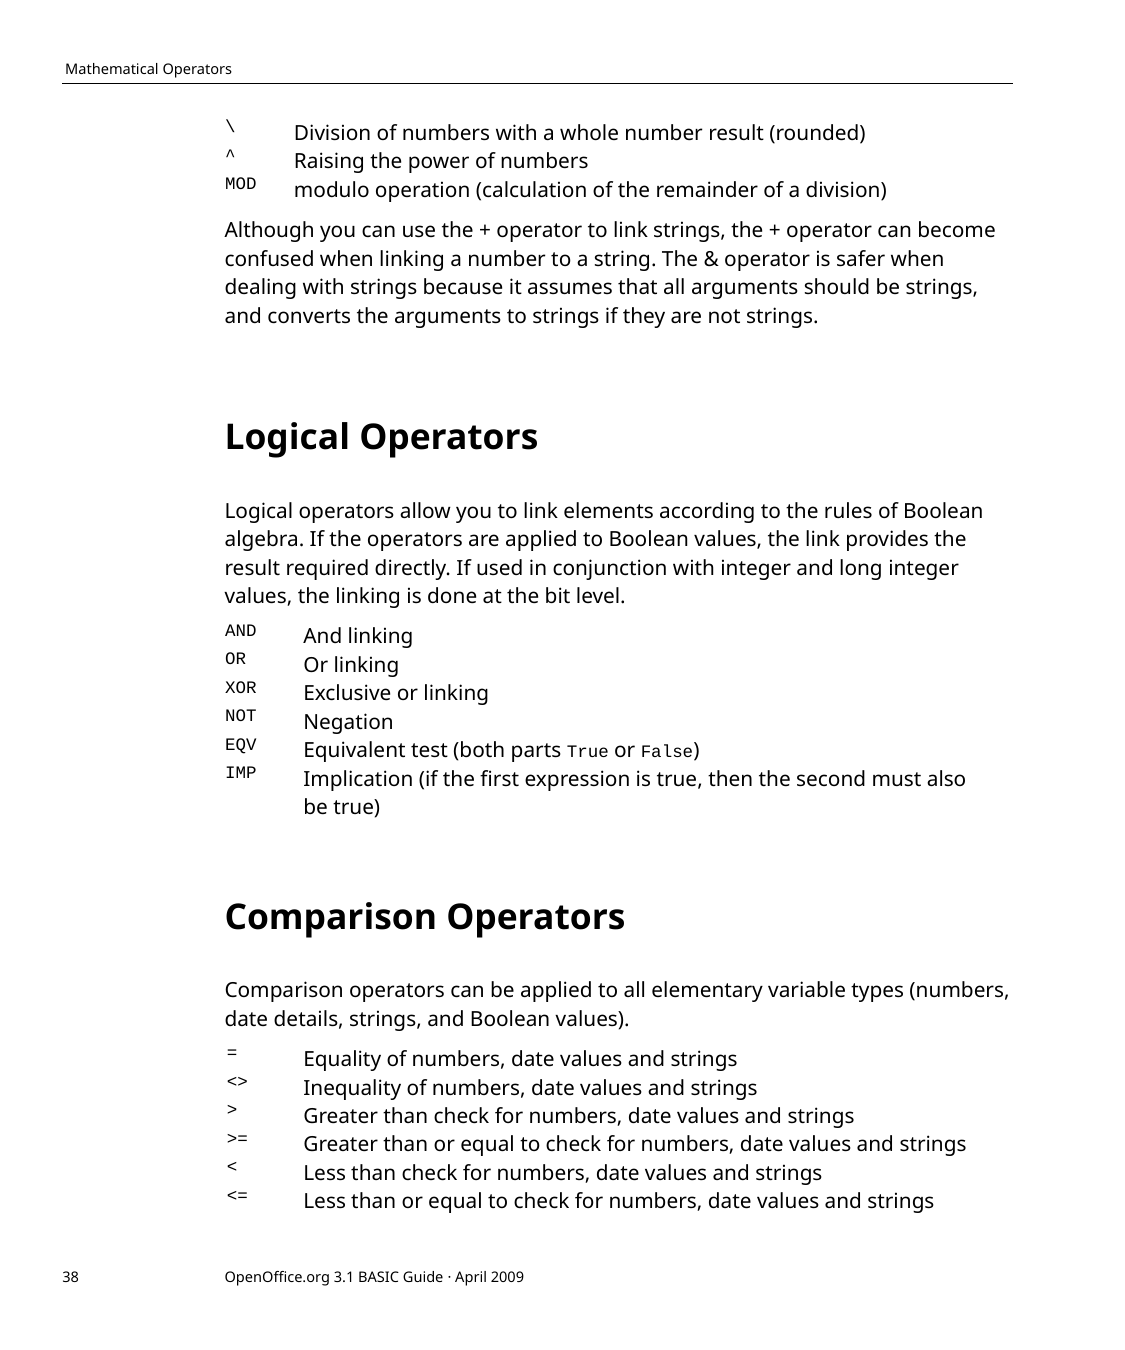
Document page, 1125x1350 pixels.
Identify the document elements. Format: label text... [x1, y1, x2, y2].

subtitle Comparison Operators [224, 891, 1013, 940]
subtitle Logical Operators [224, 412, 1013, 460]
table_cell ^ [225, 147, 294, 175]
table_cell Raising the power of numbers [294, 147, 1013, 175]
table_cell NOT [225, 707, 303, 735]
table_header AND [225, 622, 303, 650]
text Comparison operators can be applied to all elementary variable types (numbers, date details, strings, and Boolean values). [224, 975, 1013, 1032]
table_cell <> [227, 1073, 303, 1101]
table_cell modulo operation (calculation of the remainder of a division) [294, 175, 1013, 203]
table_cell Inequality of numbers, date values and strings [303, 1073, 1014, 1101]
table_cell Exclusive or linking [303, 679, 1014, 707]
table_cell > [227, 1101, 303, 1129]
table_cell IMP [225, 764, 303, 821]
table_cell >= [227, 1130, 303, 1158]
table_cell Greater than check for numbers, date values and strings [303, 1101, 1014, 1129]
table_cell MOD [225, 175, 294, 203]
table_cell Negation [303, 707, 1014, 735]
table_cell XOR [225, 679, 303, 707]
table_cell OR [225, 650, 303, 678]
text Although you can use the + operator to link strings, the + operator can become confused when linking a number to a string. The & operator is safer when dealing with strings because it assumes that all arguments should be strings, and converts the arguments to strings if they are not strings. [224, 215, 1013, 329]
table_header And linking [303, 622, 1014, 650]
table_cell < [227, 1158, 303, 1186]
text Logical operators allow you to link elements according to the rules of Boolean algebra. If the operators are applied to Boolean values, the link provides the result required directly. If used in conjunction with integer and long integer values, the linking is done at the bit level. [224, 496, 1013, 609]
table_cell EQV [225, 735, 303, 764]
table_cell Less than or equal to check for numbers, date values and strings [303, 1186, 1014, 1215]
table_cell <= [227, 1186, 303, 1215]
table_cell Equivalent test (both parts True or False) [303, 735, 1014, 764]
table_header Equality of numbers, date values and strings [303, 1044, 1014, 1073]
table_cell \ [225, 118, 294, 147]
table_cell Greater than or equal to check for numbers, date values and strings [303, 1130, 1014, 1158]
table_cell Or linking [303, 650, 1014, 678]
table_cell Implication (if the first expression is true, then the second must also be true) [303, 764, 1014, 821]
table_header = [227, 1044, 303, 1073]
table_cell Division of numbers with a whole number result (rounded) [294, 118, 1013, 147]
table_cell Less than check for numbers, date values and strings [303, 1158, 1014, 1186]
